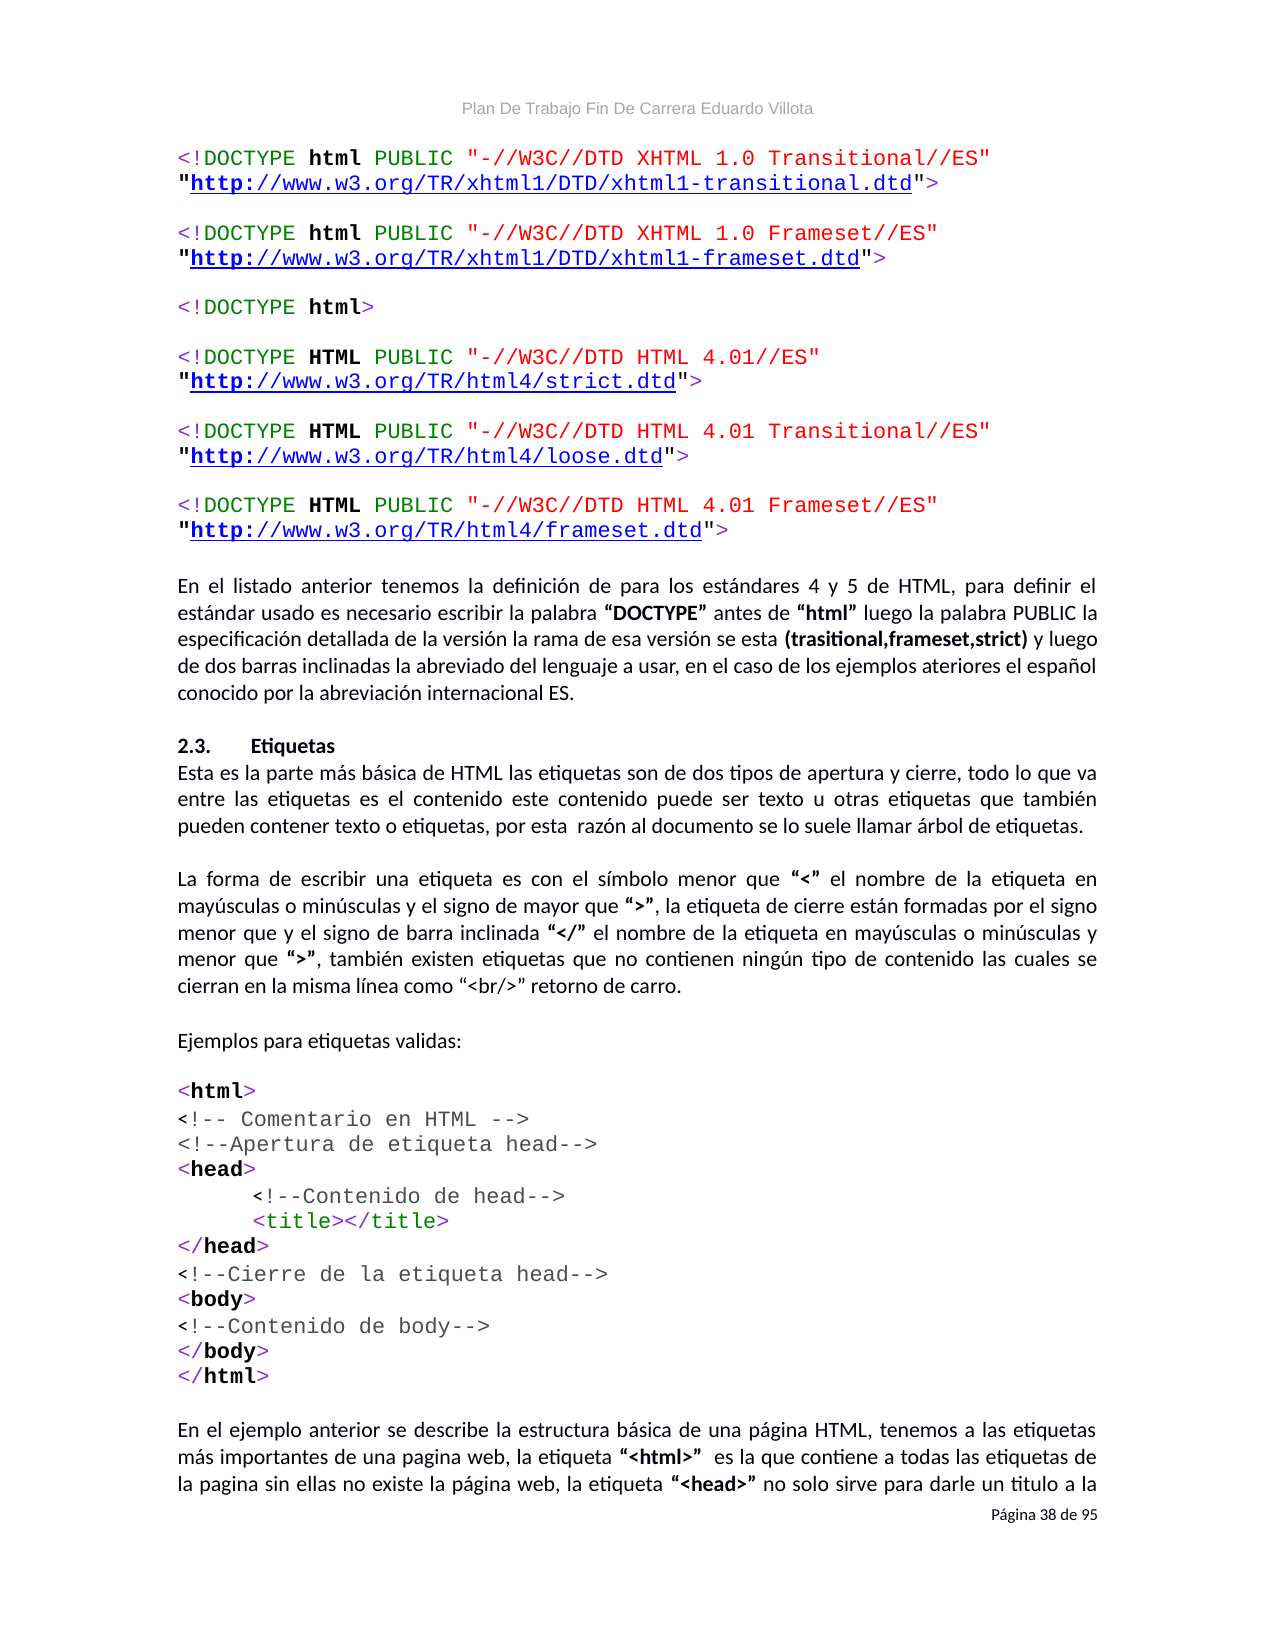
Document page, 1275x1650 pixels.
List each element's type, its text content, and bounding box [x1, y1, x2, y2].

text "http://www.w3.org/TR/html4/loose.dtd"> [177, 445, 1098, 470]
text <!--Contenido de body--> [177, 1312, 1098, 1340]
text Esta es la parte más básica de HTML las etiquetas son de dos tipos de apertura y cierre, todo lo que va entre las etiquetas es el contenido este contenido puede ser texto u otras etiquetas que también pueden contener texto o etiquetas, por esta razón al documento se lo suele llamar árbol de etiquetas. [177, 759, 1098, 839]
text <!--Apertura de etiqueta head--> [177, 1133, 1098, 1158]
text <!DOCTYPE html PUBLIC "-//W3C//DTD XHTML 1.0 Transitional//ES" "http://www.w3.org/TR/xhtml1/DTD/xhtml1-transitional.dtd"> [177, 148, 1098, 197]
text "http://www.w3.org/TR/xhtml1/DTD/xhtml1-frameset.dtd"> [177, 247, 1098, 272]
text Ejemplos para etiquetas validas: [177, 1027, 1098, 1054]
text </body> [177, 1340, 1098, 1365]
text <body> [177, 1288, 1098, 1312]
text <head> [177, 1158, 1098, 1182]
text La forma de escribir una etiqueta es con el símbolo menor que “<” el nombre de la etiqueta en mayúsculas o minúsculas y el signo de mayor que “>”, la etiqueta de cierre están formadas por el signo menor que y el signo de barra inclinada “</” el nombre de la etiqueta en mayúsculas o minúsculas y menor que “>”, también existen etiquetas que no contienen ningún tipo de contenido las cuales se cierran en la misma línea como “<br/>” retorno de carro. [177, 866, 1098, 999]
text <!DOCTYPE html PUBLIC "-//W3C//DTD XHTML 1.0 Frameset//ES" [177, 222, 1098, 247]
text <!DOCTYPE HTML PUBLIC "-//W3C//DTD HTML 4.01 Transitional//ES" [177, 420, 1098, 445]
text En el ejemplo anterior se describe la estructura básica de una página HTML, tenemos a las etiquetas más importantes de una pagina web, la etiqueta “<html>” es la que contiene a todas las etiquetas de la pagina sin ellas no existe la página web, la etiqueta “<head>” no solo sirve para darle un titulo a la [177, 1417, 1098, 1497]
text En el listado anterior tenemos la definición de para los estándares 4 y 5 de HTML, para definir el estándar usado es necesario escribir la palabra “DOCTYPE” antes de “html” luego la palabra PUBLIC la especificación detallada de la versión la rama de esa versión se esta (trasitional,frameset,strict) y luego de dos barras inclinadas la abreviado del lenguaje a usar, en el caso de los ejemplos ateriores el español conocido por la abreviación internacional ES. [177, 572, 1098, 706]
list Etiquetas [177, 732, 1098, 759]
text <!--Contenido de head--> [177, 1182, 1098, 1210]
text <!DOCTYPE HTML PUBLIC "-//W3C//DTD HTML 4.01//ES" "http://www.w3.org/TR/html4/strict.dtd"> [177, 346, 1098, 396]
text <!-- Comentario en HTML --> [177, 1105, 1098, 1133]
text <!DOCTYPE HTML PUBLIC "-//W3C//DTD HTML 4.01 Frameset//ES" "http://www.w3.org/TR/html4/frameset.dtd"> [177, 495, 1098, 544]
text </html> [177, 1365, 1098, 1390]
text <title></title> [177, 1210, 1098, 1235]
text </head> [177, 1235, 1098, 1260]
text <!DOCTYPE html> [177, 296, 1098, 321]
text <html> [177, 1080, 1098, 1105]
text <!--Cierre de la etiqueta head--> [177, 1260, 1098, 1288]
